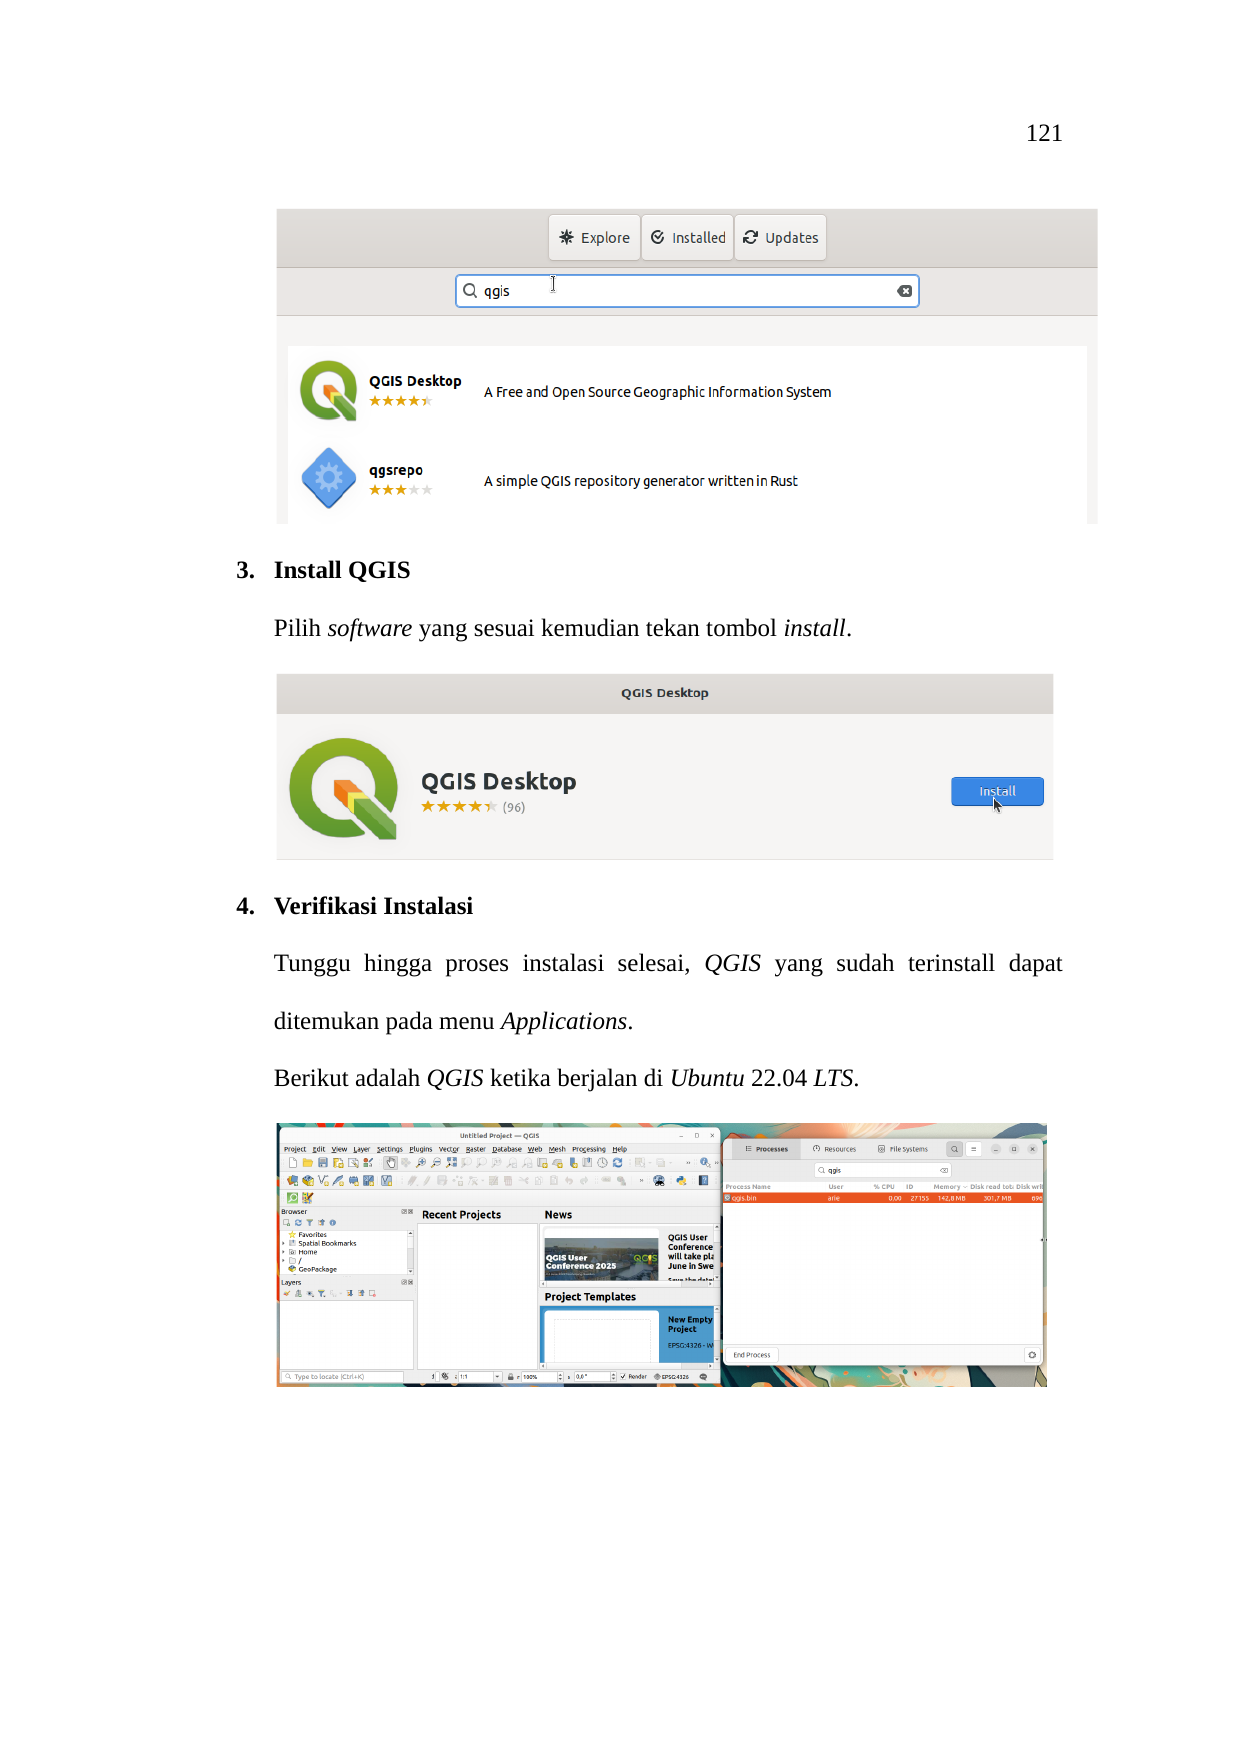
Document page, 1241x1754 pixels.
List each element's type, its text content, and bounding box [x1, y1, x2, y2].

list Install QGIS [236, 556, 1063, 584]
list Verifikasi Instalasi [236, 891, 1063, 920]
list Berikut adalah QGIS ketika berjalan di Ubuntu 22.04 LTS. [236, 1063, 1063, 1092]
list Tunggu hingga proses instalasi selesai, QGIS yang sudah terinstall dapat ditemukan pada menu Applications. [236, 948, 1063, 1035]
picture [276, 208, 1098, 524]
picture [276, 1123, 1047, 1387]
picture [276, 673, 1054, 860]
list Pilih software yang sesuai kemudian tekan tombol install. [236, 613, 1063, 642]
